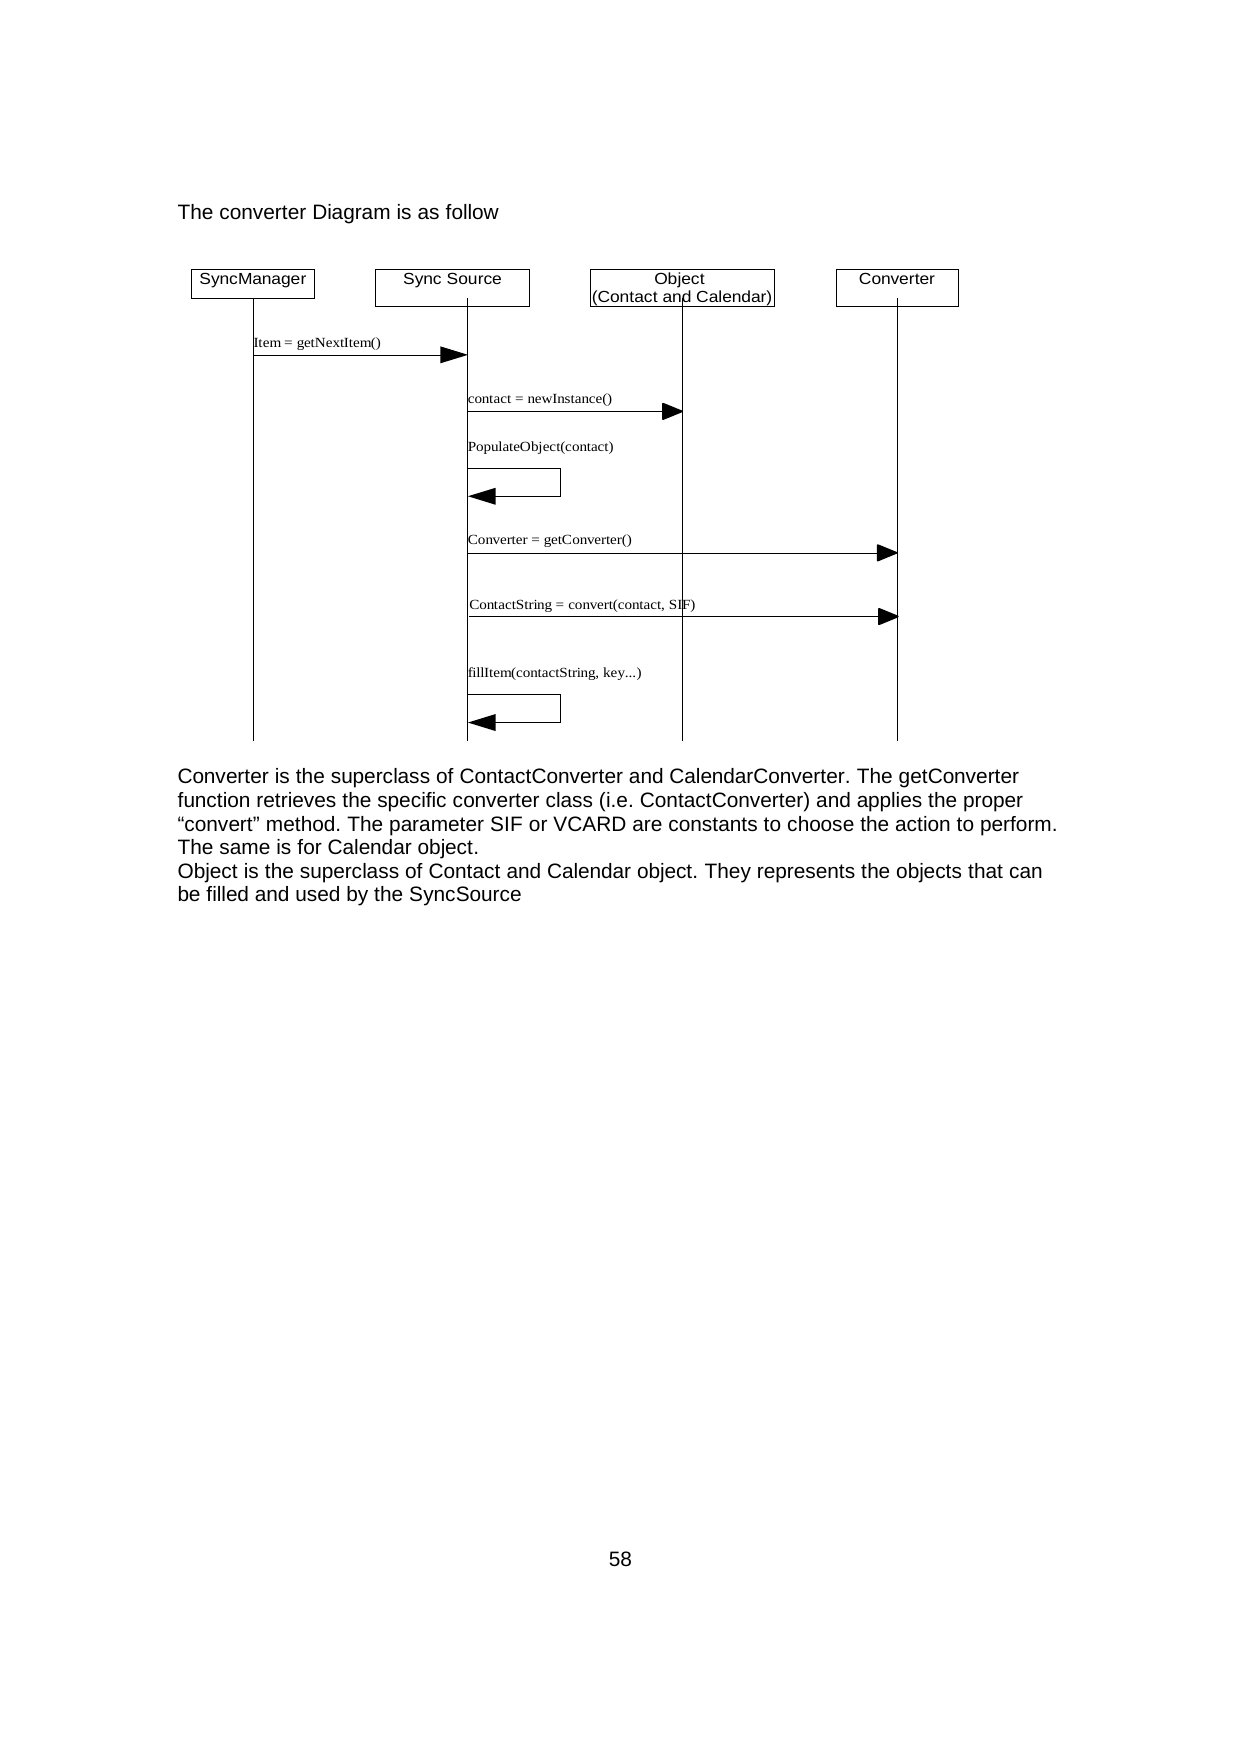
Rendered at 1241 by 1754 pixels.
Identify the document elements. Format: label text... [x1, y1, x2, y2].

text Object is the superclass of Contact and Calendar object. They represents the objects that can be filled and used by the SyncSource [177, 859, 1063, 906]
text Converter is the superclass of ContactConverter and CalendarConverter. The getConverter function retrieves the specific converter class (i.e. ContactConverter) and applies the proper “convert” method. The parameter SIF or VCARD are constants to choose the action to perform. The same is for Calendar object. [177, 765, 1063, 859]
text The converter Diagram is as follow [177, 201, 1063, 224]
